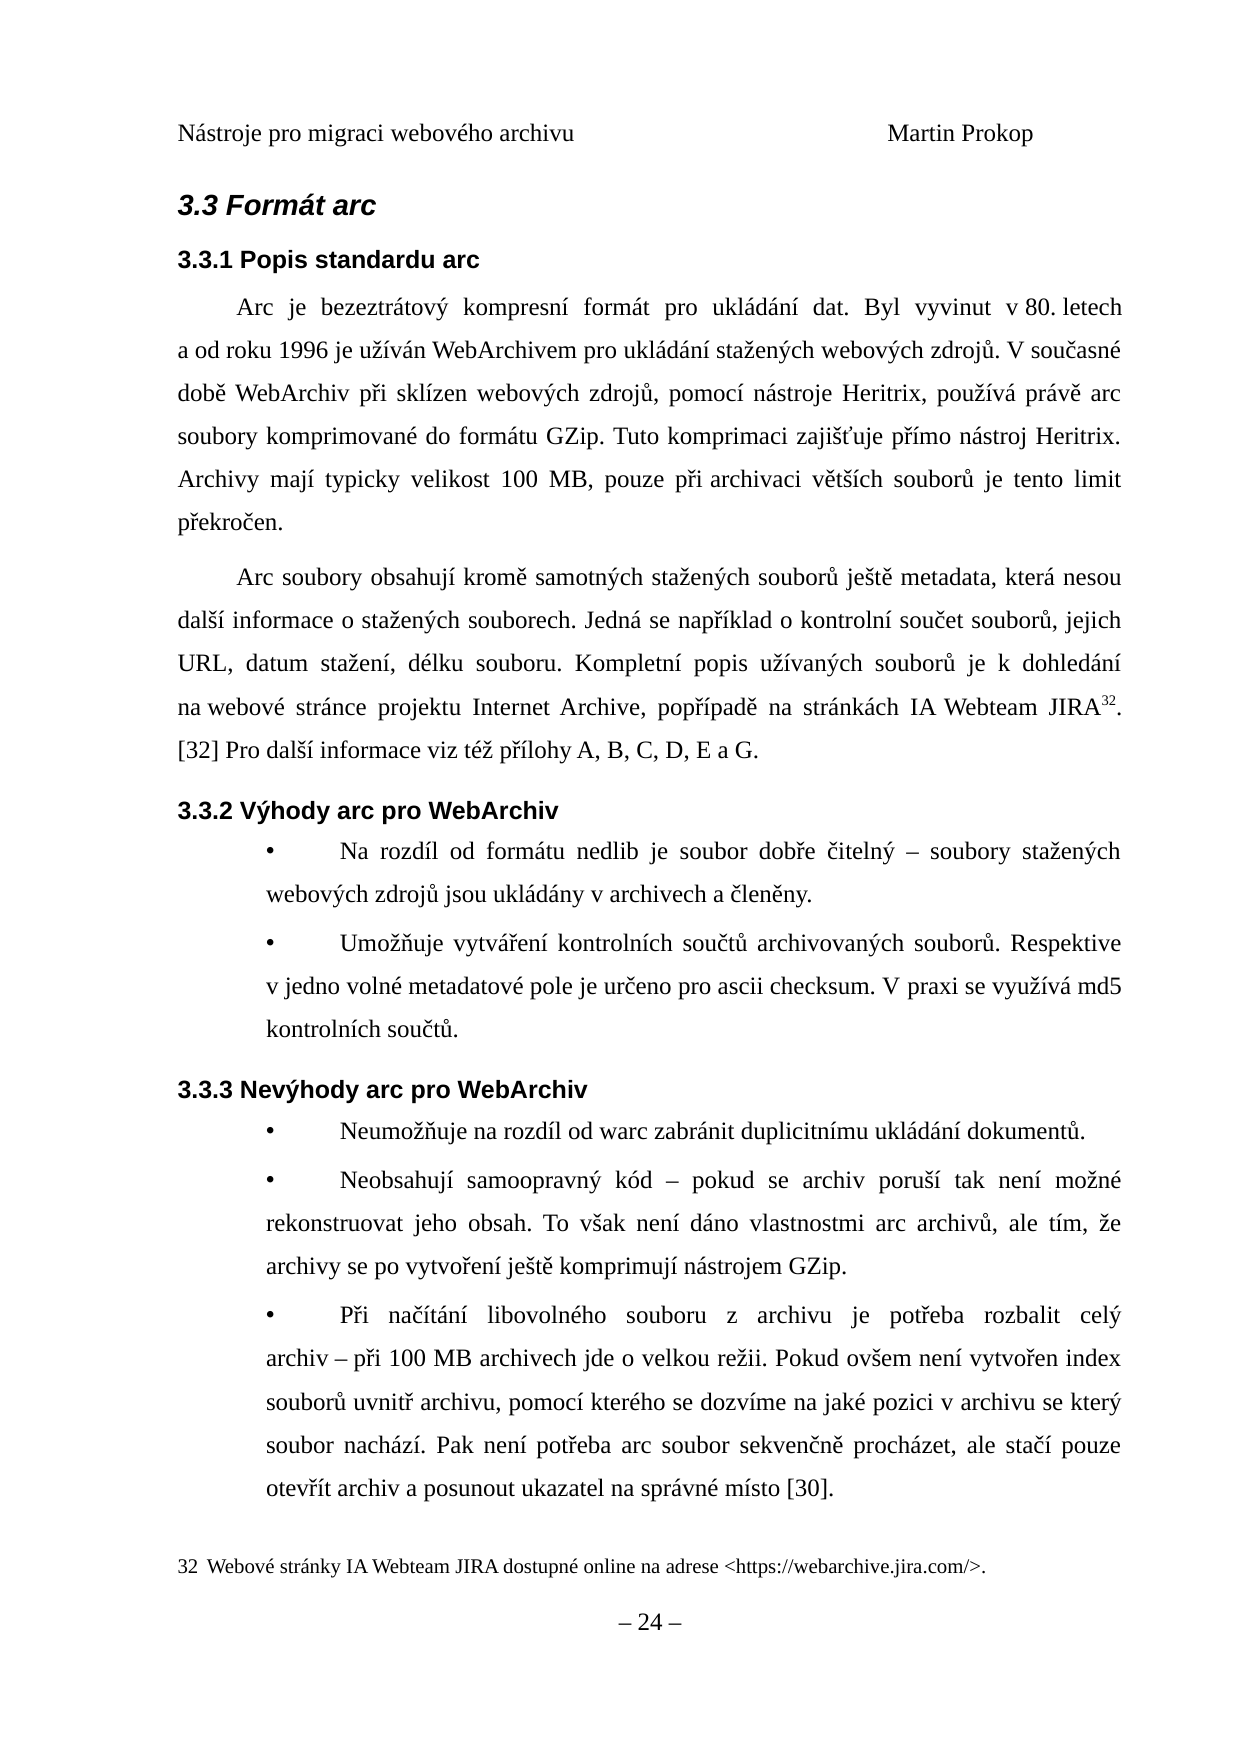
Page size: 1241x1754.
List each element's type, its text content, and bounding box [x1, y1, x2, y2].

text Arc soubory obsahují kromě samotných stažených souborů ještě metadata, která nesou další informace o stažených souborech. Jedná se například o kontrolní součet souborů, jejich URL, datum stažení, délku souboru. Kompletní popis užívaných souborů je k dohledání na webové stránce projektu Internet Archive, popřípadě na stránkách IA Webteam JIRA. [32] Pro další informace viz též přílohy A, B, C, D, E a G. [177, 562, 1122, 763]
list Neobsahují samoopravný kód – pokud se archiv poruší tak není možné rekonstruovat jeho obsah. To však není dáno vlastnostmi arc archivů, ale tím, že archivy se po vytvoření ještě komprimují nástrojem GZip. [266, 1165, 1122, 1280]
subtitle 3.3.2 Výhody arc pro WebArchiv [177, 796, 1122, 824]
list Při načítání libovolného souboru z archivu je potřeba rozbalit celý archiv – při 100 MB archivech jde o velkou režii. Pokud ovšem není vytvořen index souborů uvnitř archivu, pomocí kterého se dozvíme na jaké pozici v archivu se který soubor nachází. Pak není potřeba arc soubor sekvenčně procházet, ale stačí pouze otevřít archiv a posunout ukazatel na správné místo [30]. [266, 1300, 1122, 1502]
list Neumožňuje na rozdíl od warc zabránit duplicitnímu ukládání dokumentů. [266, 1116, 1122, 1145]
text Webové stránky IA Webteam JIRA dostupné online na adrese <https://webarchive.jira.com/>. [177, 1553, 1122, 1578]
list Na rozdíl od formátu nedlib je soubor dobře čitelný – soubory stažených webových zdrojů jsou ukládány v archivech a členěny. [266, 836, 1122, 908]
list Umožňuje vytváření kontrolních součtů archivovaných souborů. Respektive v jedno volné metadatové pole je určeno pro ascii checksum. V praxi se využívá md5 kontrolních součtů. [266, 928, 1122, 1043]
subtitle 3.3 Formát arc [177, 188, 1122, 222]
subtitle 3.3.1 Popis standardu arc [177, 245, 1122, 274]
subtitle 3.3.3 Nevýhody arc pro WebArchiv [177, 1075, 1122, 1104]
text Arc je bezeztrátový kompresní formát pro ukládání dat. Byl vyvinut v 80. letech a od roku 1996 je užíván WebArchivem pro ukládání stažených webových zdrojů. V současné době WebArchiv při sklízen webových zdrojů, pomocí nástroje Heritrix, používá právě arc soubory komprimované do formátu GZip. Tuto komprimaci zajišťuje přímo nástroj Heritrix. Archivy mají typicky velikost 100 MB, pouze při archivaci větších souborů je tento limit překročen. [177, 292, 1122, 536]
